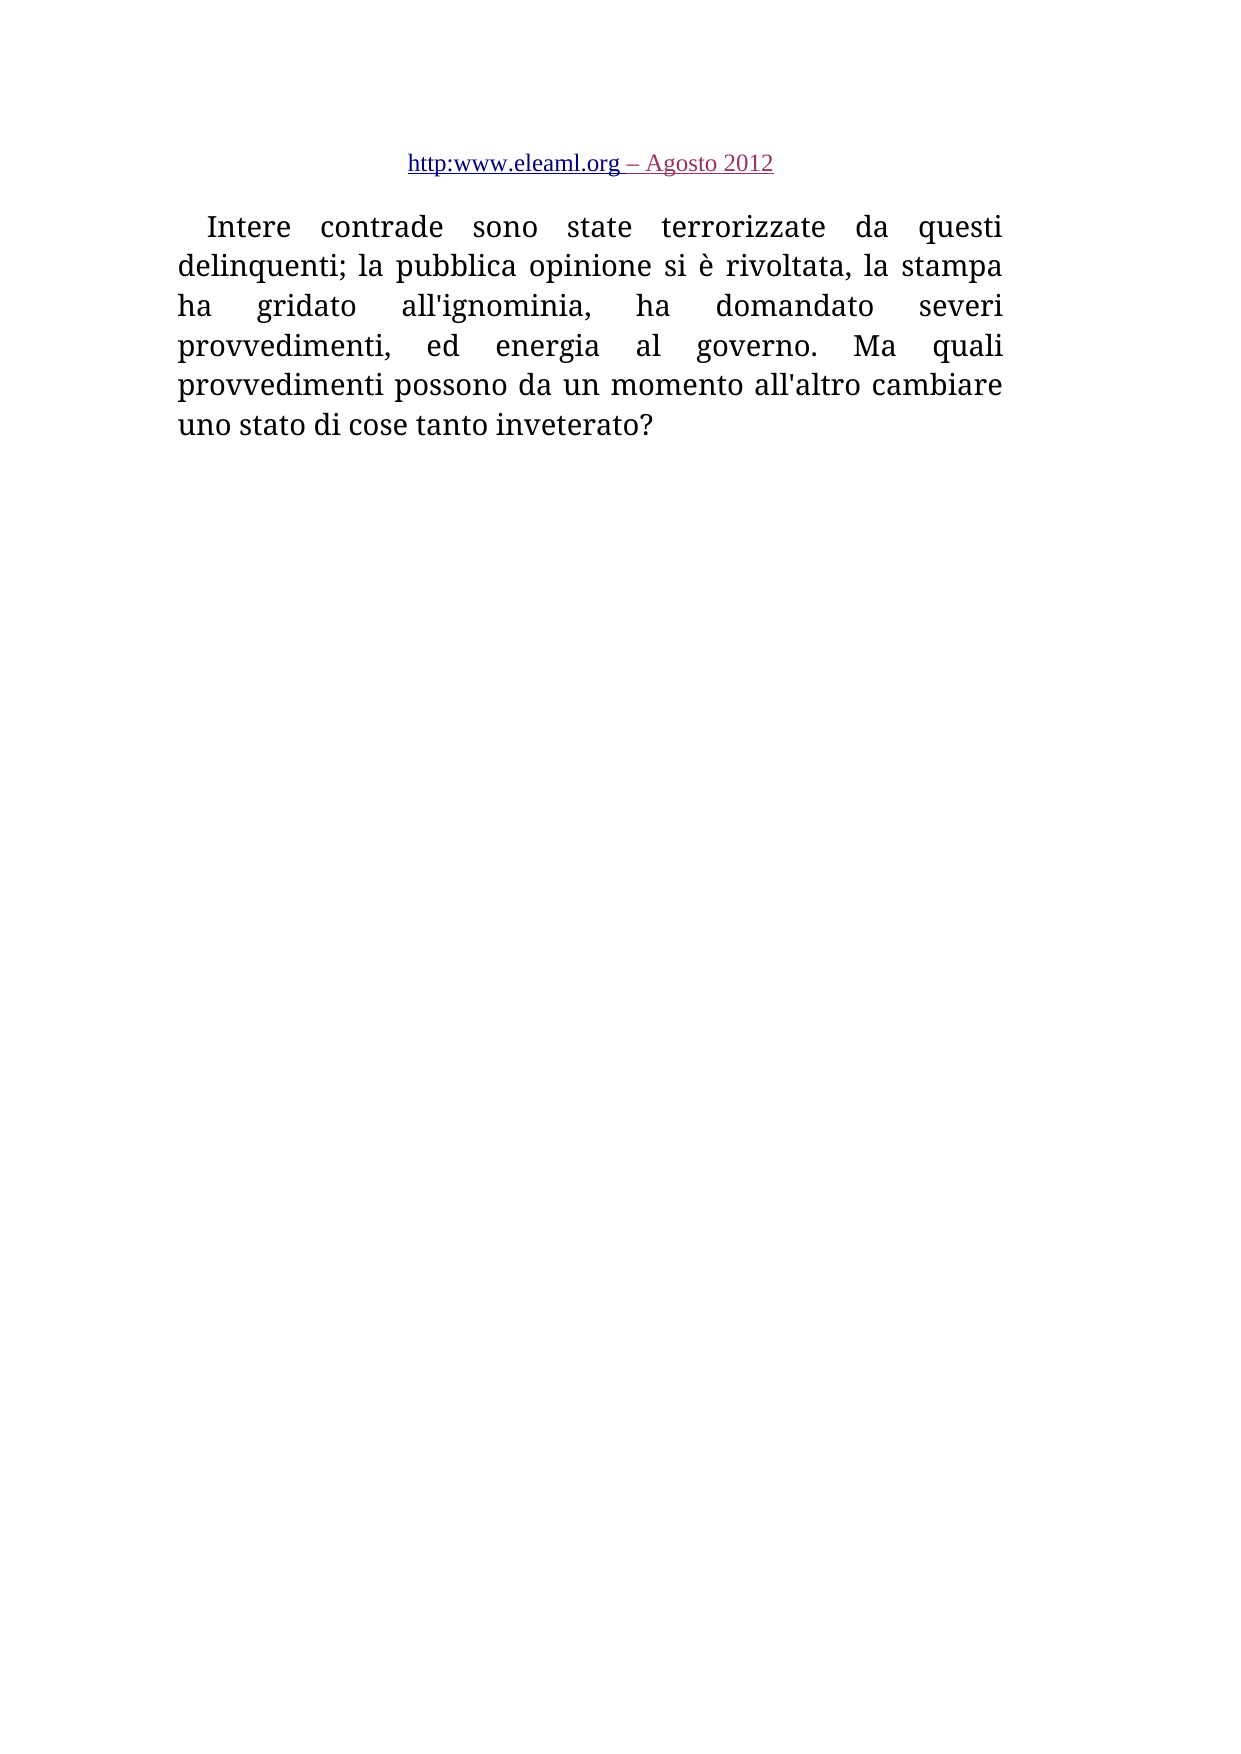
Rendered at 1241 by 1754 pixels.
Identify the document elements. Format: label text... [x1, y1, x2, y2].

text Intere contrade sono state terrorizzate da questi delinquenti; la pubblica opinione si è rivoltata, la stampa ha gridato all'ignominia, ha domandato severi provvedimenti, ed energia al governo. Ma quali provvedimenti possono da un momento all'altro cambiare uno stato di cose tanto inveterato? [177, 206, 1004, 444]
